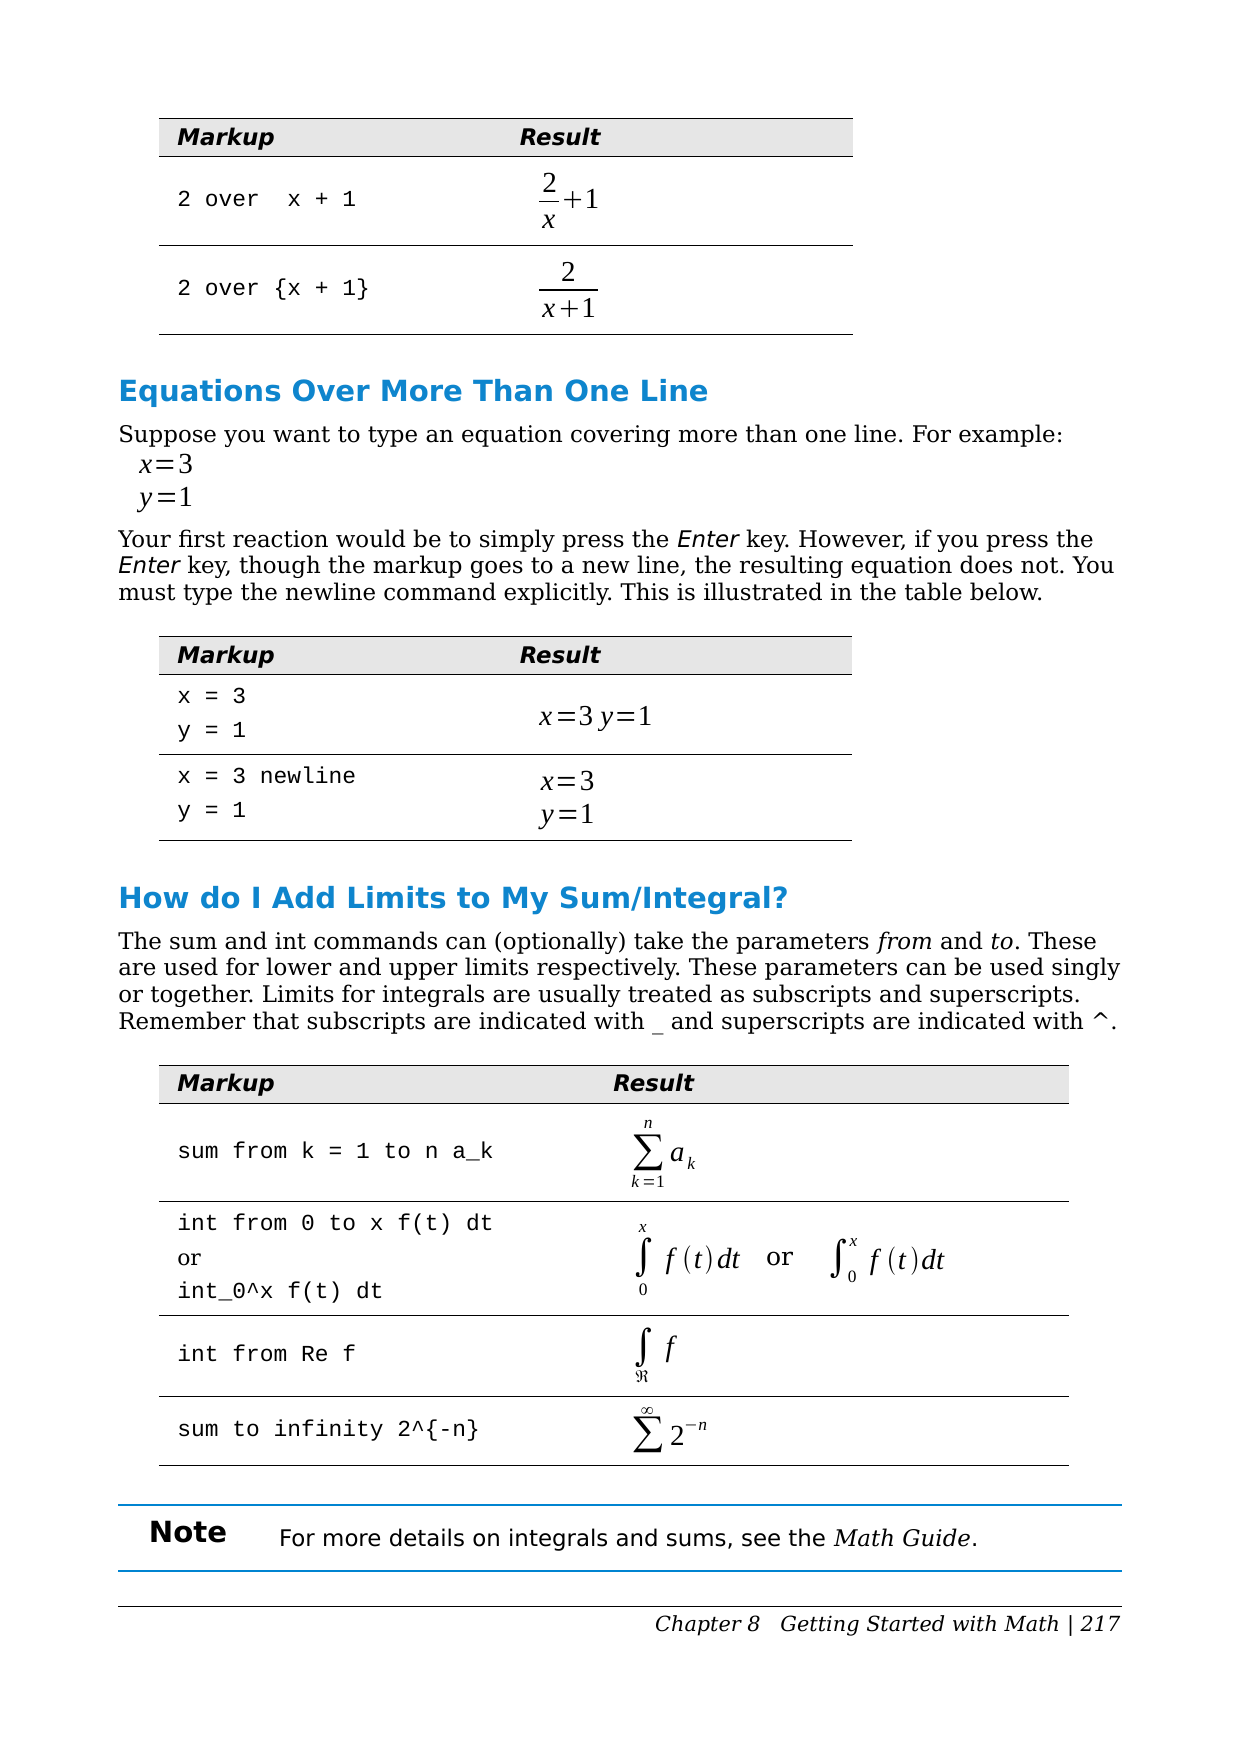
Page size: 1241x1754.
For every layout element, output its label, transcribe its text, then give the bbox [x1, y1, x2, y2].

table_header Result [501, 637, 852, 674]
table_cell int from Re f [159, 1316, 595, 1396]
subtitle How do I Add Limits to My Sum/Integral? [118, 881, 1122, 915]
text Suppose you want to type an equation covering more than one line. For example: [118, 421, 1122, 513]
table_header Markup [159, 119, 501, 156]
table_cell [501, 755, 852, 840]
table_cell [501, 246, 853, 334]
table_header Markup [159, 637, 501, 674]
table_cell [595, 1104, 1069, 1201]
table_header Note [118, 1506, 257, 1570]
table_cell 2 over {x + 1} [159, 246, 501, 334]
table_header Result [501, 119, 853, 156]
table_header Markup [159, 1066, 595, 1103]
table_cell sum to infinity 2^{-n} [159, 1397, 595, 1465]
table_cell [501, 157, 853, 245]
table_cell [501, 675, 852, 754]
table_cell int from 0 to x f(t) dt or int_0^x f(t) dt [159, 1202, 595, 1315]
table_cell sum from k = 1 to n a_k [159, 1104, 595, 1201]
table_cell x = 3 newline y = 1 [159, 755, 501, 840]
text The sum and int commands can (optionally) take the parameters from and to. These are used for lower and upper limits respectively. These parameters can be used singly or together. Limits for integrals are usually treated as subscripts and superscripts. Remember that subscripts are indicated with _ and superscripts are indicated with ^. [118, 928, 1122, 1034]
table_cell [595, 1316, 1069, 1396]
table_cell 2 over x + 1 [159, 157, 501, 245]
table_cell [595, 1397, 1069, 1465]
table_header Result [595, 1066, 1069, 1103]
table_header For more details on integrals and sums, see the Math Guide. [258, 1506, 1122, 1570]
text Your first reaction would be to simply press the Enter key. However, if you press the Enter key, though the markup goes to a new line, the resulting equation does not. You must type the newline command explicitly. This is illustrated in the table below. [118, 526, 1122, 606]
table_cell or [595, 1202, 1069, 1315]
table_cell x = 3 y = 1 [159, 675, 501, 754]
subtitle Equations Over More Than One Line [118, 374, 1122, 408]
